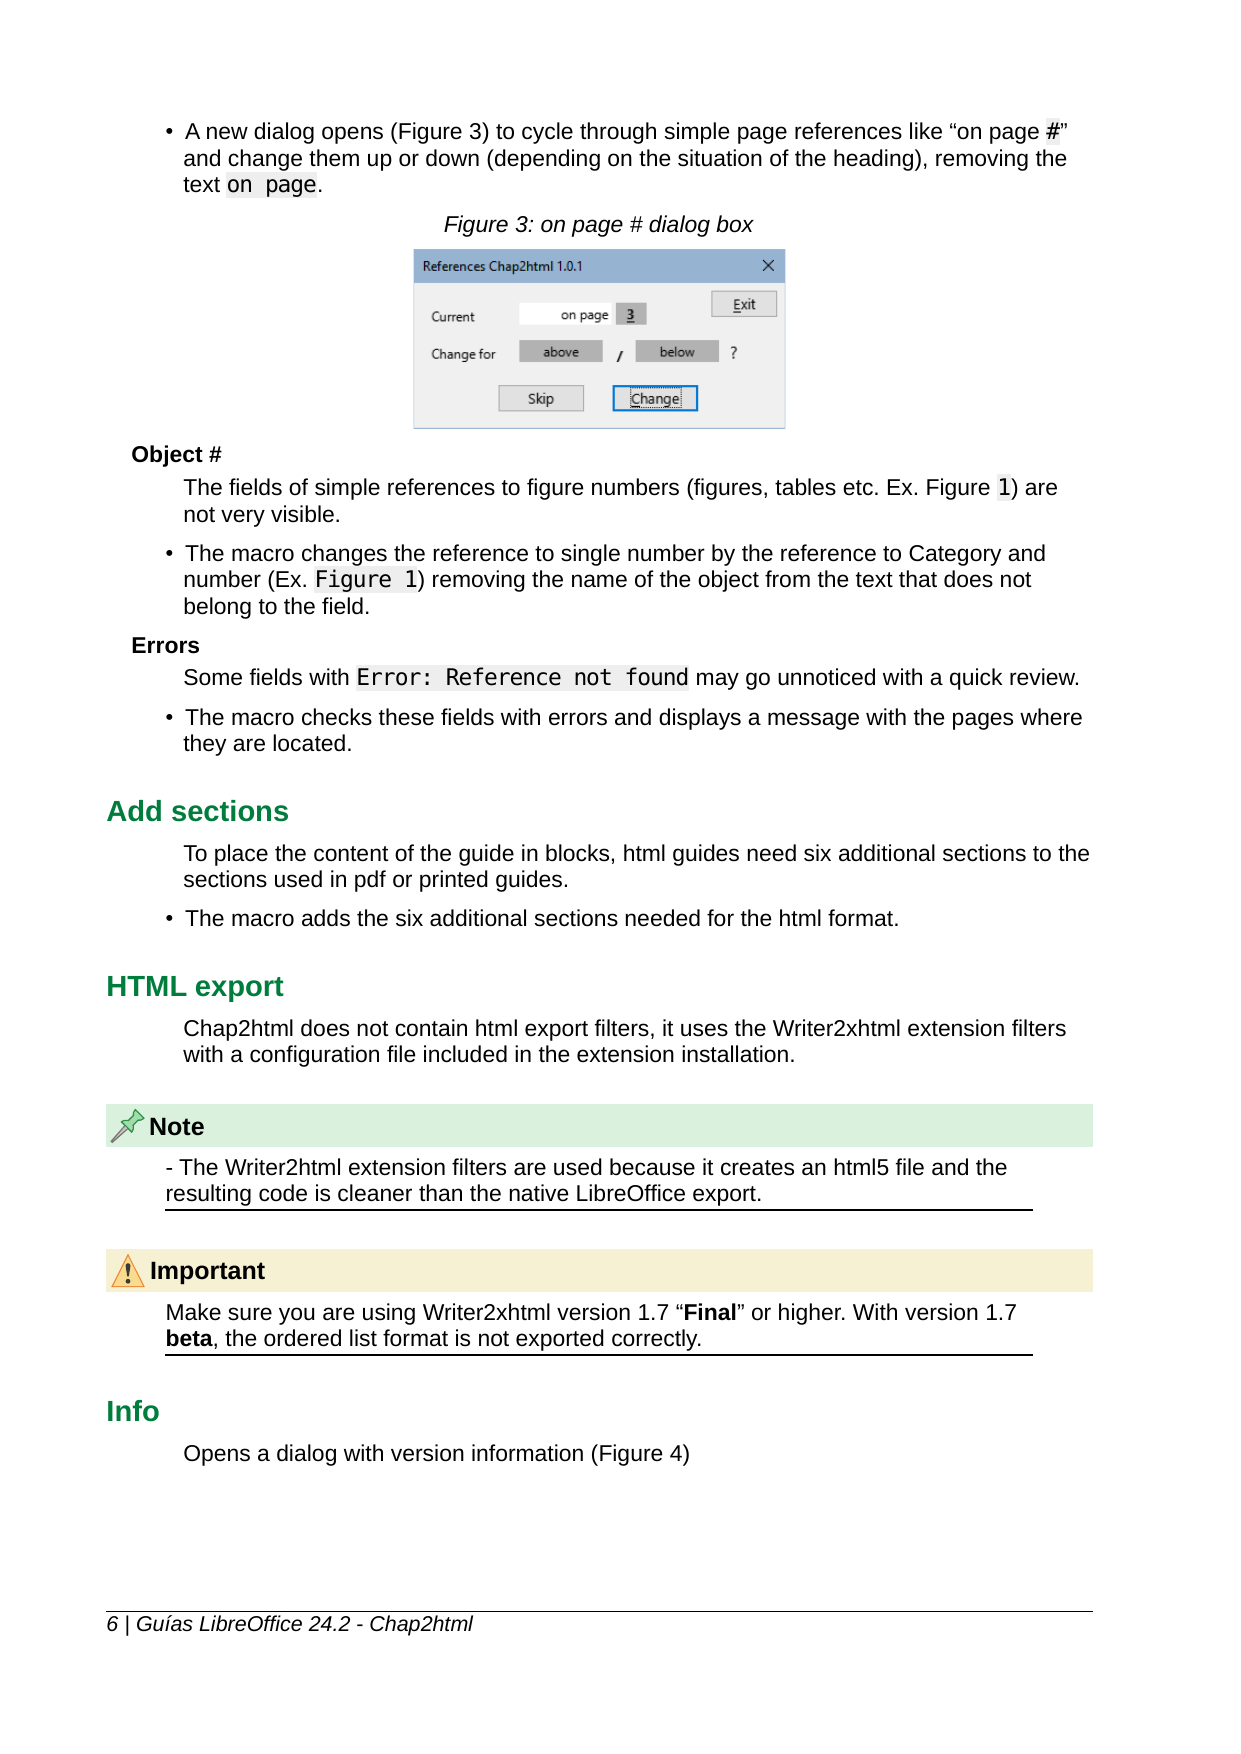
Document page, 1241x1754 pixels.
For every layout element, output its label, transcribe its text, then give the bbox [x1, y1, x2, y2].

subtitle Important [106, 1249, 1093, 1292]
text Some fields with Error: Reference not found may go unnoticed with a quick review. [183, 664, 1093, 691]
text Errors [131, 632, 1093, 658]
list The macro adds the six additional sections needed for the html format. [165, 905, 1093, 931]
subtitle Note [106, 1104, 1093, 1147]
list A new dialog opens (Figure 3) to cycle through simple page references like “on page #” and change them up or down (depending on the situation of the heading), removing the text on page. [165, 118, 1093, 198]
text The fields of simple references to figure numbers (figures, tables etc. Ex. Figure 1) are not very visible. [183, 474, 1093, 527]
subtitle Add sections [106, 794, 1093, 827]
text - The Writer2html extension filters are used because it creates an html5 file and the resulting code is cleaner than the native LibreOffice export. [165, 1154, 1033, 1209]
list The macro checks these fields with errors and displays a message with the pages where they are located. [165, 704, 1093, 756]
subtitle Info [106, 1393, 1093, 1427]
text Object # [131, 441, 1093, 468]
text Make sure you are using Writer2xhtml version 1.7 “Final” or higher. With version 1.7 beta, the ordered list format is not exported correctly. [165, 1298, 1033, 1354]
text Opens a dialog with version information (Figure 4) [183, 1439, 1093, 1466]
picture [413, 249, 786, 429]
text Chap2html does not contain html export filters, it uses the Writer2xhtml extension filters with a configuration file included in the extension installation. [183, 1014, 1093, 1067]
subtitle HTML export [106, 968, 1093, 1002]
list The macro changes the reference to single number by the reference to Category and number (Ex. Figure 1) removing the name of the object from the text that does not belong to the field. [165, 540, 1093, 619]
text Figure 3: on page # dialog box [413, 211, 786, 237]
text To place the content of the guide in blocks, html guides need six additional sections to the sections used in pdf or printed guides. [183, 840, 1093, 892]
